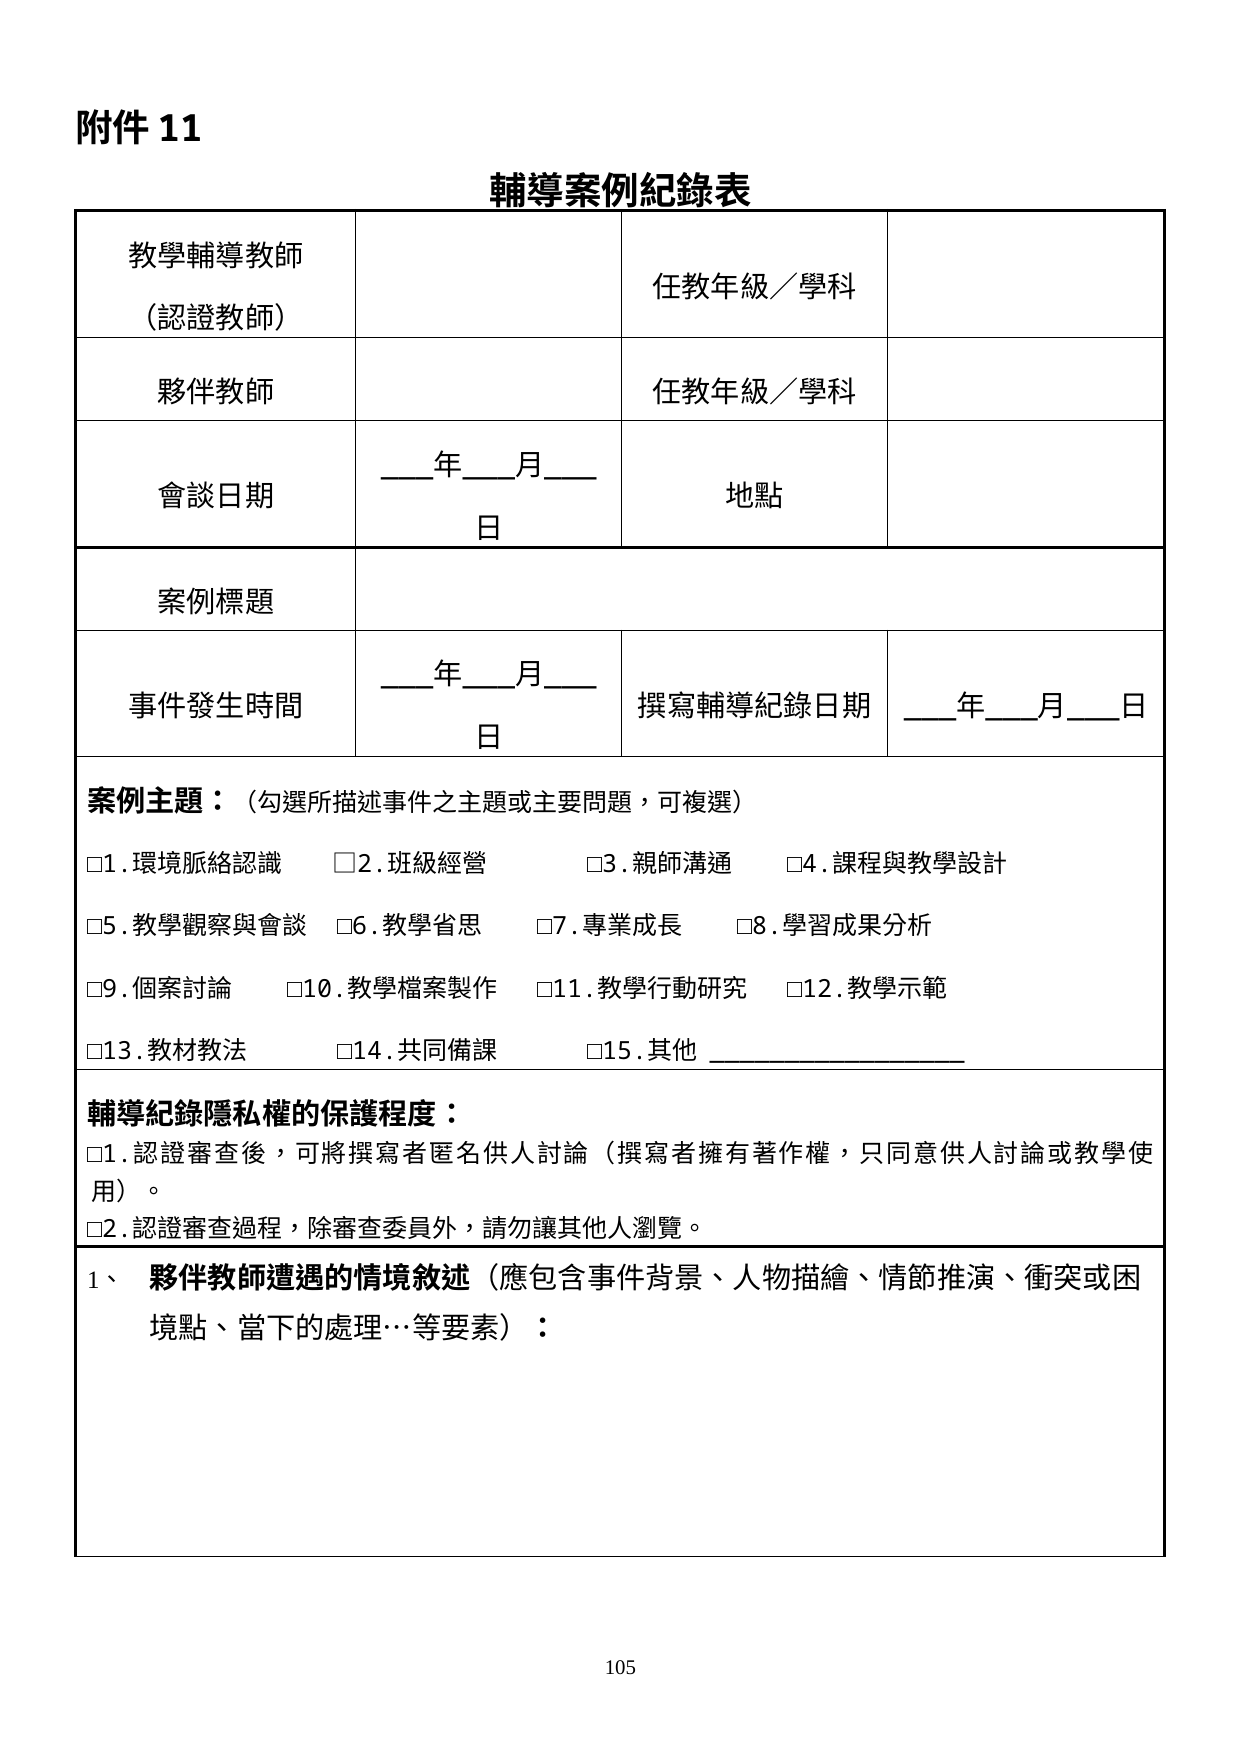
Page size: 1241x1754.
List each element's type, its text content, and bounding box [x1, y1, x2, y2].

text 附件11 [75, 84, 1165, 146]
table_header 教學輔導教師 （認證教師） [77, 212, 355, 337]
table_cell ___年___月___日 [356, 631, 621, 756]
table_cell [356, 338, 621, 420]
table_cell 事件發生時間 [77, 631, 355, 756]
table_cell [888, 421, 1163, 546]
table_header [888, 212, 1163, 337]
table_cell 夥伴教師 [77, 338, 355, 420]
table_cell 會談日期 [77, 421, 355, 546]
table_cell 案例主題：（勾選所描述事件之主題或主要問題，可複選） □1.環境脈絡認識 □2.班級經營 □3.親師溝通 □4.課程與教學設計 □5.教學觀察與會談 □6.教學省思 □7.專業成長 □8.學習成果分析 □9.個案討論 □10.教學檔案製作 □11.教學行動研究 □12.教學示範 □13.教材教法 □14.共同備課 □15.其他 _________________ [77, 757, 1163, 1069]
table_header [356, 212, 621, 337]
table_header 任教年級∕學科 [622, 212, 887, 337]
table_cell ___年___月___日 [356, 421, 621, 546]
table_cell 撰寫輔導紀錄日期 [622, 631, 887, 756]
table_cell 夥伴教師遭遇的情境敘述（應包含事件背景、人物描繪、情節推演、衝突或困境點、當下的處理…等要素）： [77, 1248, 1163, 1556]
text 輔導案例紀錄表 [75, 146, 1165, 209]
table_cell 案例標題 [77, 549, 355, 629]
table_cell [356, 549, 1163, 629]
table_cell 任教年級∕學科 [622, 338, 887, 420]
table_cell 地點 [622, 421, 887, 546]
table_cell [888, 338, 1163, 420]
table_cell ___年___月___日 [888, 631, 1163, 756]
table_cell 輔導紀錄隱私權的保護程度： □1.認證審查後，可將撰寫者匿名供人討論（撰寫者擁有著作權，只同意供人討論或教學使用）。 □2.認證審查過程，除審查委員外，請勿讓其他人瀏覽。 [77, 1070, 1163, 1245]
